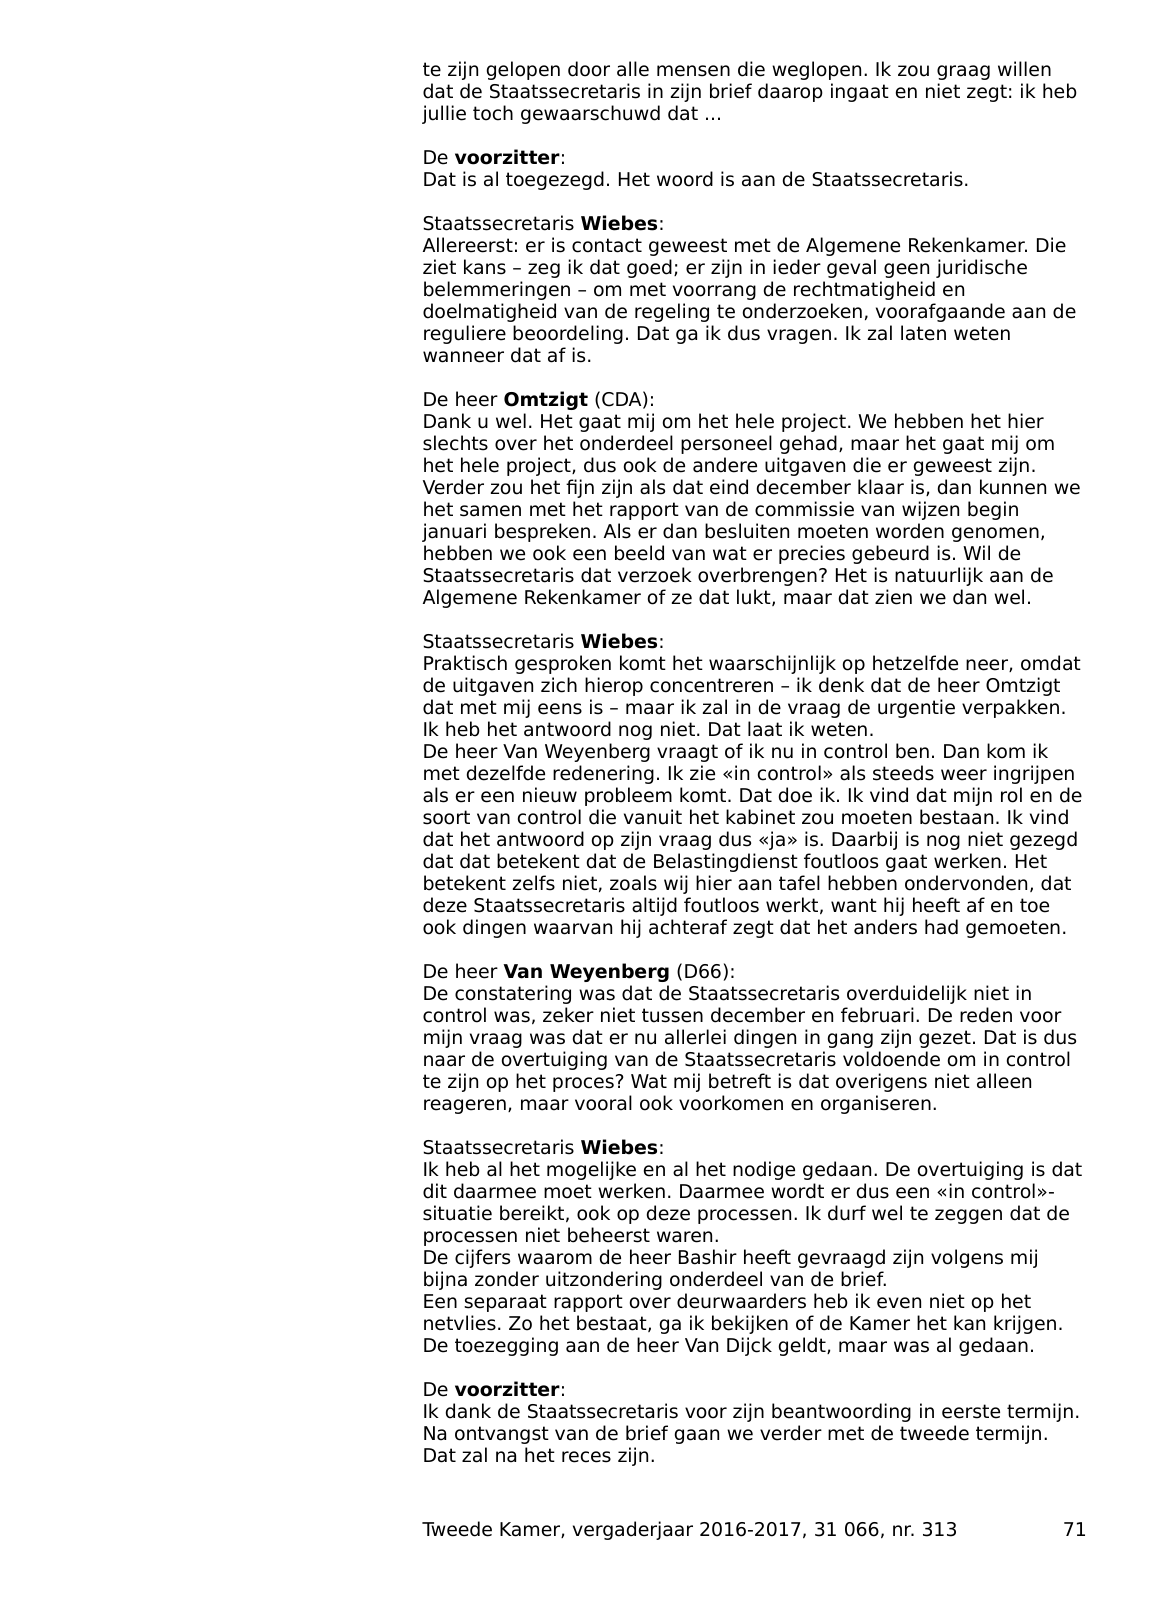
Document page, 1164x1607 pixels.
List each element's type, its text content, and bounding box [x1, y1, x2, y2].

text Dank u wel. Het gaat mij om het hele project. We hebben het hier slechts over het onderdeel personeel gehad, maar het gaat mij om het hele project, dus ook de andere uitgaven die er geweest zijn. Verder zou het fijn zijn als dat eind december klaar is, dan kunnen we het samen met het rapport van de commissie van wijzen begin januari bespreken. Als er dan besluiten moeten worden genomen, hebben we ook een beeld van wat er precies gebeurd is. Wil de Staatssecretaris dat verzoek overbrengen? Het is natuurlijk aan de Algemene Rekenkamer of ze dat lukt, maar dat zien we dan wel. [422, 411, 1087, 609]
text Ik heb al het mogelijke en al het nodige gedaan. De overtuiging is dat dit daarmee moet werken. Daarmee wordt er dus een «in control»-situatie bereikt, ook op deze processen. Ik durf wel te zeggen dat de processen niet beheerst waren. [422, 1159, 1087, 1247]
text De heer Van Weyenberg (D66): [422, 961, 1087, 983]
text Allereerst: er is contact geweest met de Algemene Rekenkamer. Die ziet kans – zeg ik dat goed; er zijn in ieder geval geen juridische belemmeringen – om met voorrang de rechtmatigheid en doelmatigheid van de regeling te onderzoeken, voorafgaande aan de reguliere beoordeling. Dat ga ik dus vragen. Ik zal laten weten wanneer dat af is. [422, 235, 1087, 367]
text De toezegging aan de heer Van Dijck geldt, maar was al gedaan. [422, 1335, 1087, 1357]
text Praktisch gesproken komt het waarschijnlijk op hetzelfde neer, omdat de uitgaven zich hierop concentreren – ik denk dat de heer Omtzigt dat met mij eens is – maar ik zal in de vraag de urgentie verpakken. Ik heb het antwoord nog niet. Dat laat ik weten. [422, 653, 1087, 741]
text De heer Omtzigt (CDA): [422, 389, 1087, 411]
text De heer Van Weyenberg vraagt of ik nu in control ben. Dan kom ik met dezelfde redenering. Ik zie «in control» als steeds weer ingrijpen als er een nieuw probleem komt. Dat doe ik. Ik vind dat mijn rol en de soort van control die vanuit het kabinet zou moeten bestaan. Ik vind dat het antwoord op zijn vraag dus «ja» is. Daarbij is nog niet gezegd dat dat betekent dat de Belastingdienst foutloos gaat werken. Het betekent zelfs niet, zoals wij hier aan tafel hebben ondervonden, dat deze Staatssecretaris altijd foutloos werkt, want hij heeft af en toe ook dingen waarvan hij achteraf zegt dat het anders had gemoeten. [422, 741, 1087, 939]
text Staatssecretaris Wiebes: [422, 1137, 1087, 1159]
text De cijfers waarom de heer Bashir heeft gevraagd zijn volgens mij bijna zonder uitzondering onderdeel van de brief. [422, 1247, 1087, 1291]
text Een separaat rapport over deurwaarders heb ik even niet op het netvlies. Zo het bestaat, ga ik bekijken of de Kamer het kan krijgen. [422, 1291, 1087, 1335]
text te zijn gelopen door alle mensen die weglopen. Ik zou graag willen dat de Staatssecretaris in zijn brief daarop ingaat en niet zegt: ik heb jullie toch gewaarschuwd dat ... [422, 59, 1087, 125]
text Dat is al toegezegd. Het woord is aan de Staatssecretaris. [422, 169, 1087, 191]
text De voorzitter: [422, 1379, 1087, 1401]
text Staatssecretaris Wiebes: [422, 213, 1087, 235]
text Ik dank de Staatssecretaris voor zijn beantwoording in eerste termijn. Na ontvangst van de brief gaan we verder met de tweede termijn. Dat zal na het reces zijn. [422, 1401, 1087, 1467]
text De constatering was dat de Staatssecretaris overduidelijk niet in control was, zeker niet tussen december en februari. De reden voor mijn vraag was dat er nu allerlei dingen in gang zijn gezet. Dat is dus naar de overtuiging van de Staatssecretaris voldoende om in control te zijn op het proces? Wat mij betreft is dat overigens niet alleen reageren, maar vooral ook voorkomen en organiseren. [422, 983, 1087, 1115]
text Staatssecretaris Wiebes: [422, 631, 1087, 653]
text De voorzitter: [422, 147, 1087, 169]
